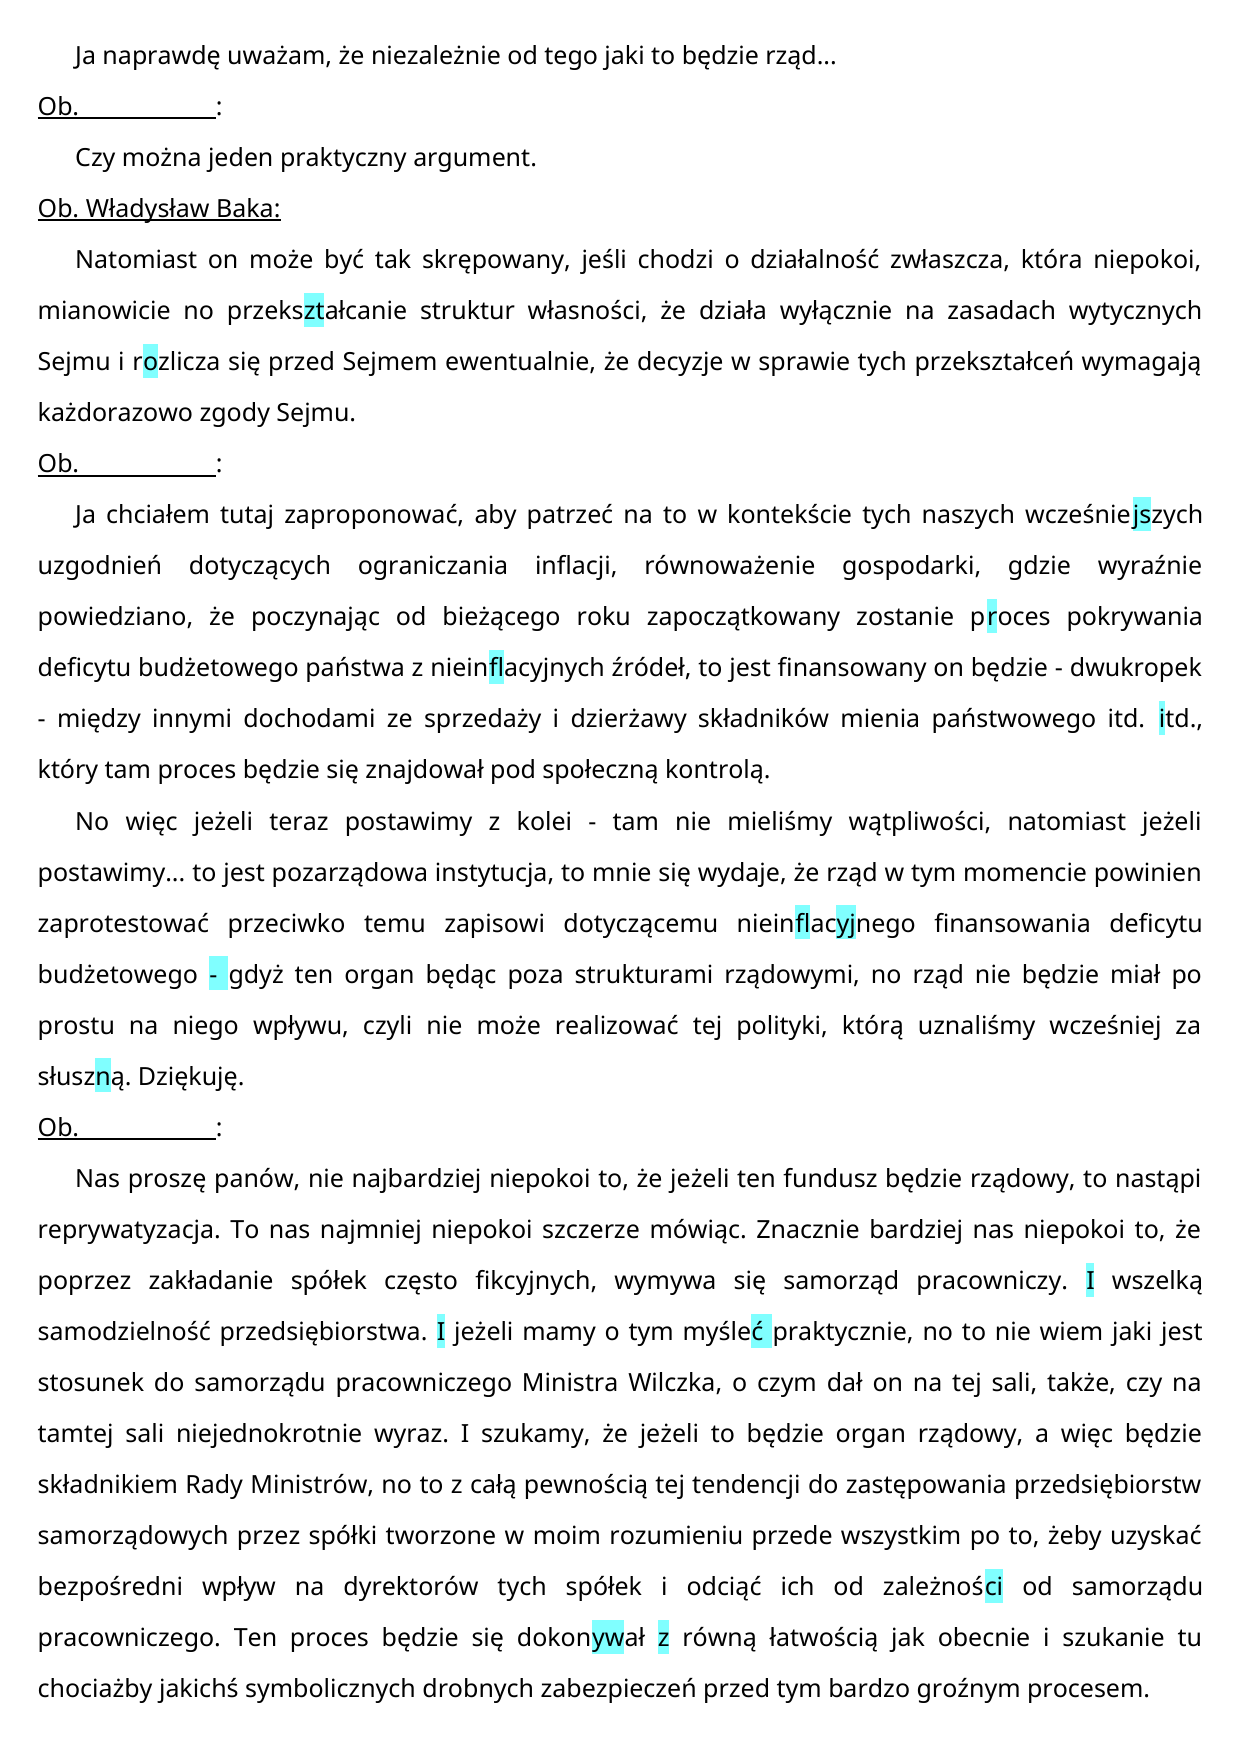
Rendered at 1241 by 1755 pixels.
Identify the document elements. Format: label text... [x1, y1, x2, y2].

text Natomiast on może być tak skrępowany, jeśli chodzi o działalność zwłaszcza, która niepokoi, mianowicie no przekształcanie struktur własności, że działa wyłącznie na zasadach wytycznych Sejmu i rozlicza się przed Sejmem ewentualnie, że decyzje w sprawie tych przekształceń wymagają każdorazowo zgody Sejmu. [37, 242, 1203, 429]
text Ob. Władysław Baka: [37, 191, 1203, 225]
text Ja chciałem tutaj zaproponować, aby patrzeć na to w kontekście tych naszych wcześniejszych uzgodnień dotyczących ograniczania inflacji, równoważenie gospodarki, gdzie wyraźnie powiedziano, że poczynając od bieżącego roku zapoczątkowany zostanie proces pokrywania deficytu budżetowego państwa z nieinflacyjnych źródeł, to jest finansowany on będzie - dwukropek - między innymi dochodami ze sprzedaży i dzierżawy składników mienia państwowego itd. itd., który tam proces będzie się znajdował pod społeczną kontrolą. [37, 497, 1203, 786]
text Ob. : [37, 446, 1203, 480]
text Ob. : [37, 88, 1203, 123]
text Nas proszę panów, nie najbardziej niepokoi to, że jeżeli ten fundusz będzie rządowy, to nastąpi reprywatyzacja. To nas najmniej niepokoi szczerze mówiąc. Znacznie bardziej nas niepokoi to, że poprzez zakładanie spółek często fikcyjnych, wymywa się samorząd pracowniczy. I wszelką samodzielność przedsiębiorstwa. I jeżeli mamy o tym myśleć praktycznie, no to nie wiem jaki jest stosunek do samorządu pracowniczego Ministra Wilczka, o czym dał on na tej sali, także, czy na tamtej sali niejednokrotnie wyraz. I szukamy, że jeżeli to będzie organ rządowy, a więc będzie składnikiem Rady Ministrów, no to z całą pewnością tej tendencji do zastępowania przedsiębiorstw samorządowych przez spółki tworzone w moim rozumieniu przede wszystkim po to, żeby uzyskać bezpośredni wpływ na dyrektorów tych spółek i odciąć ich od zależności od samorządu pracowniczego. Ten proces będzie się dokonywał z równą łatwością jak obecnie i szukanie tu chociażby jakichś symbolicznych drobnych zabezpieczeń przed tym bardzo groźnym procesem. [37, 1160, 1203, 1705]
text Czy można jeden praktyczny argument. [37, 139, 1203, 174]
text No więc jeżeli teraz postawimy z kolei - tam nie mieliśmy wątpliwości, natomiast jeżeli postawimy... to jest pozarządowa instytucja, to mnie się wydaje, że rząd w tym momencie powinien zaprotestować przeciwko temu zapisowi dotyczącemu nieinflacyjnego finansowania deficytu budżetowego - gdyż ten organ będąc poza strukturami rządowymi, no rząd nie będzie miał po prostu na niego wpływu, czyli nie może realizować tej polityki, którą uznaliśmy wcześniej za słuszną. Dziękuję. [37, 803, 1203, 1092]
text Ja naprawdę uważam, że niezależnie od tego jaki to będzie rząd... [37, 37, 1203, 72]
text Ob. : [37, 1109, 1203, 1143]
